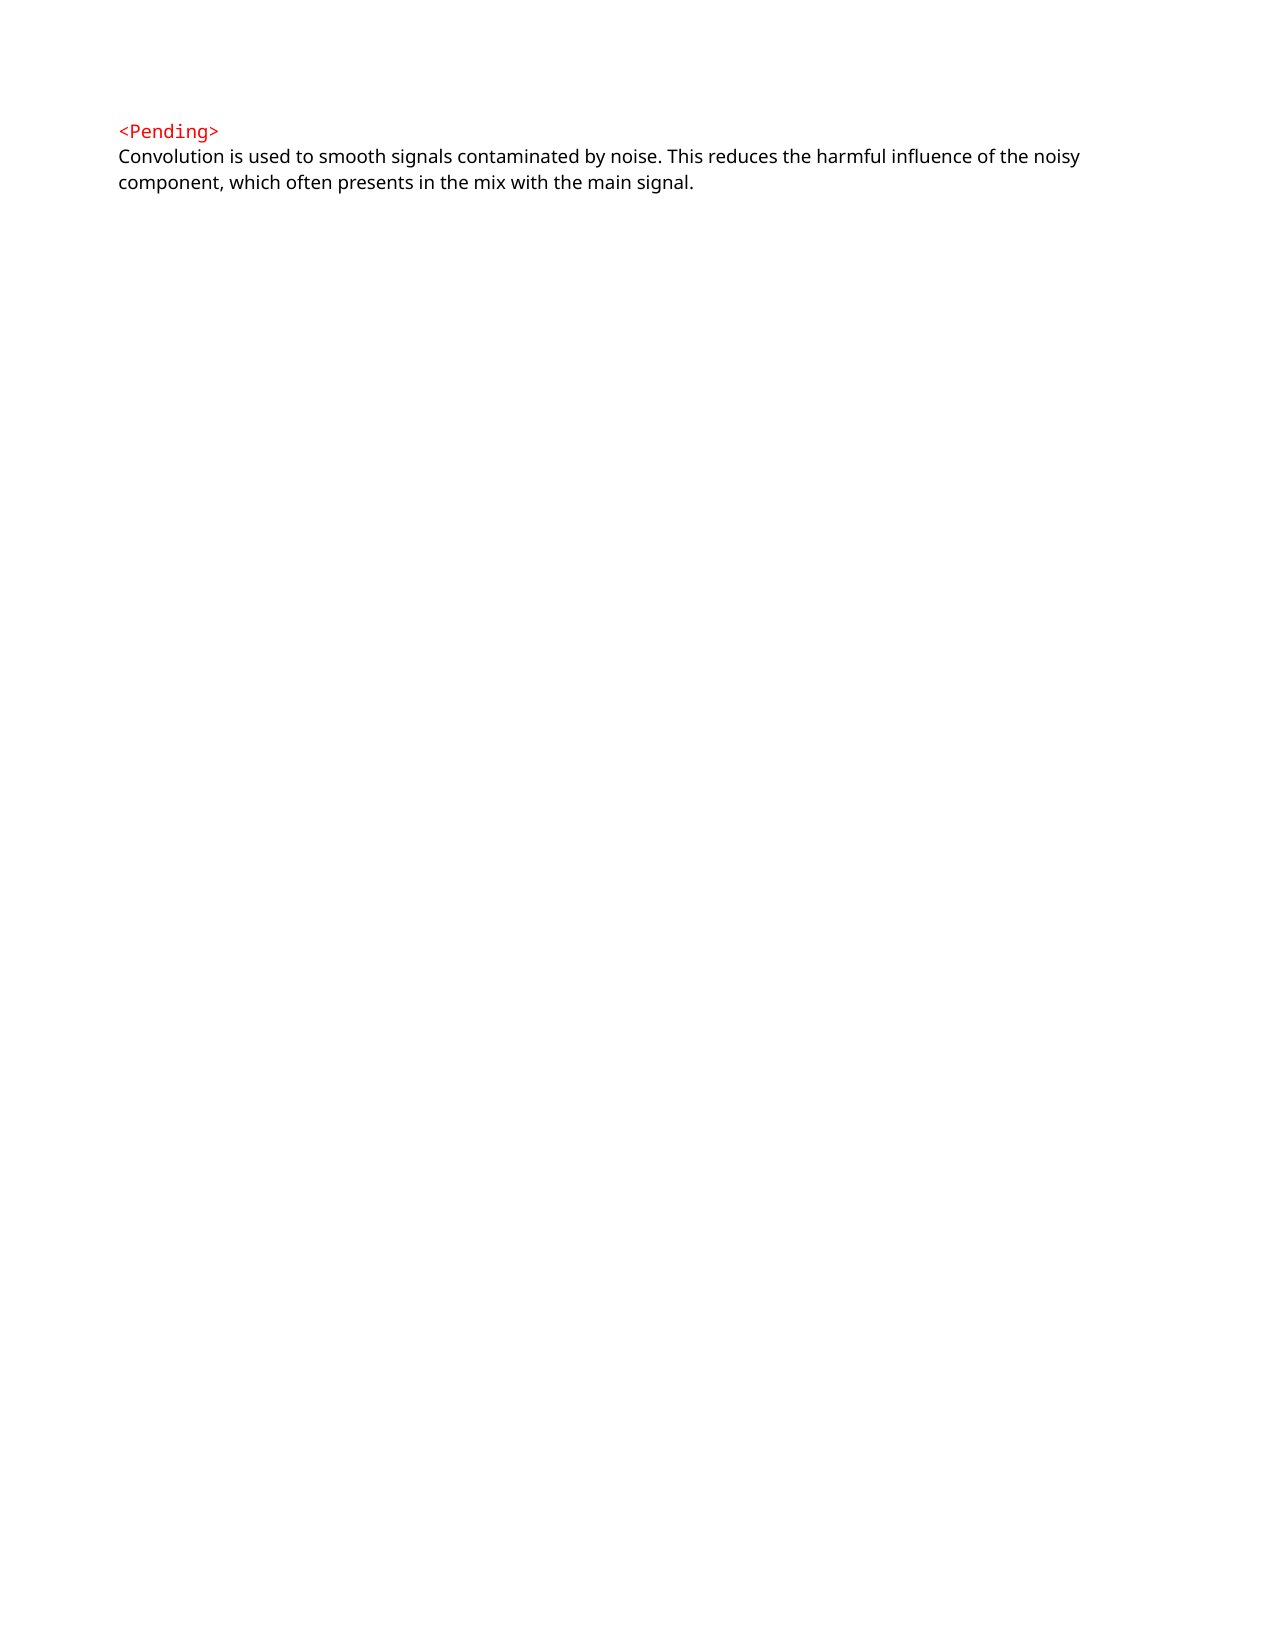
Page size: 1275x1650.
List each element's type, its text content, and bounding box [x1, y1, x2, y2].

table_cell <Pending> Convolution is used to smooth signals contaminated by noise. This reduces the harmful influence of the noisy component, which often presents in the mix with the main signal. [118, 118, 1157, 220]
table_cell [118, 220, 1157, 246]
